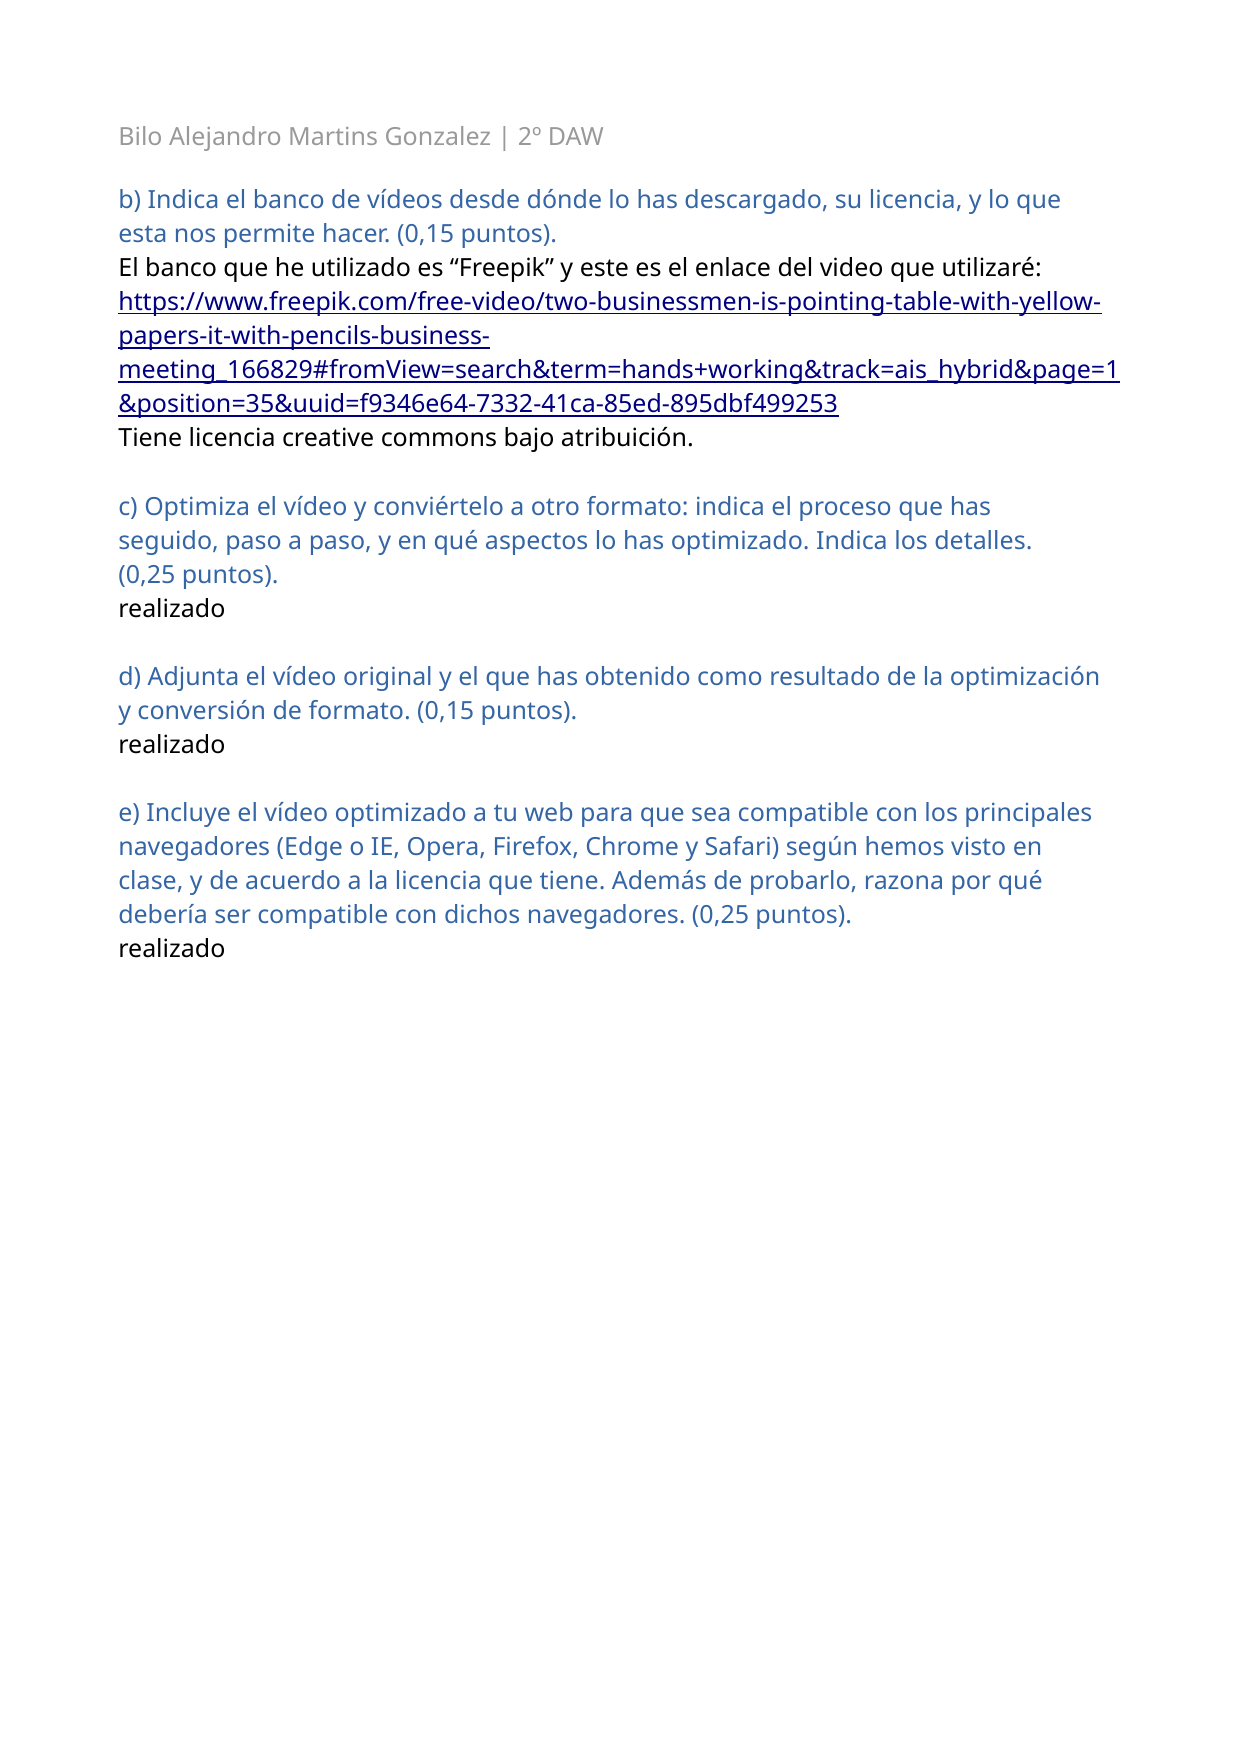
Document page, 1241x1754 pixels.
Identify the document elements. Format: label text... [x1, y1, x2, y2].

text b) Indica el banco de vídeos desde dónde lo has descargado, su licencia, y lo que [118, 182, 1122, 216]
text (0,25 puntos). [118, 556, 1122, 590]
text d) Adjunta el vídeo original y el que has obtenido como resultado de la optimización [118, 658, 1122, 693]
text Tiene licencia creative commons bajo atribuición. [118, 420, 1122, 454]
text https://www.freepik.com/free-video/two-businessmen-is-pointing-table-with-yellow-papers-it-with-pencils-business-meeting_166829#fromView=search&term=hands+working&track=ais_hybrid&page=1&position=35&uuid=f9346e64-7332-41ca-85ed-895dbf499253 [118, 284, 1122, 420]
text realizado [118, 727, 1122, 761]
text El banco que he utilizado es “Freepik” y este es el enlace del video que utilizaré: [118, 250, 1122, 284]
text debería ser compatible con dichos navegadores. (0,25 puntos). [118, 897, 1122, 931]
text realizado [118, 931, 1122, 965]
text seguido, paso a paso, y en qué aspectos lo has optimizado. Indica los detalles. [118, 522, 1122, 556]
text navegadores (Edge o IE, Opera, Firefox, Chrome y Safari) según hemos visto en [118, 829, 1122, 863]
text clase, y de acuerdo a la licencia que tiene. Además de probarlo, razona por qué [118, 863, 1122, 897]
text c) Optimiza el vídeo y conviértelo a otro formato: indica el proceso que has [118, 488, 1122, 522]
text realizado [118, 590, 1122, 624]
text esta nos permite hacer. (0,15 puntos). [118, 216, 1122, 250]
text e) Incluye el vídeo optimizado a tu web para que sea compatible con los principales [118, 795, 1122, 829]
text y conversión de formato. (0,15 puntos). [118, 693, 1122, 727]
